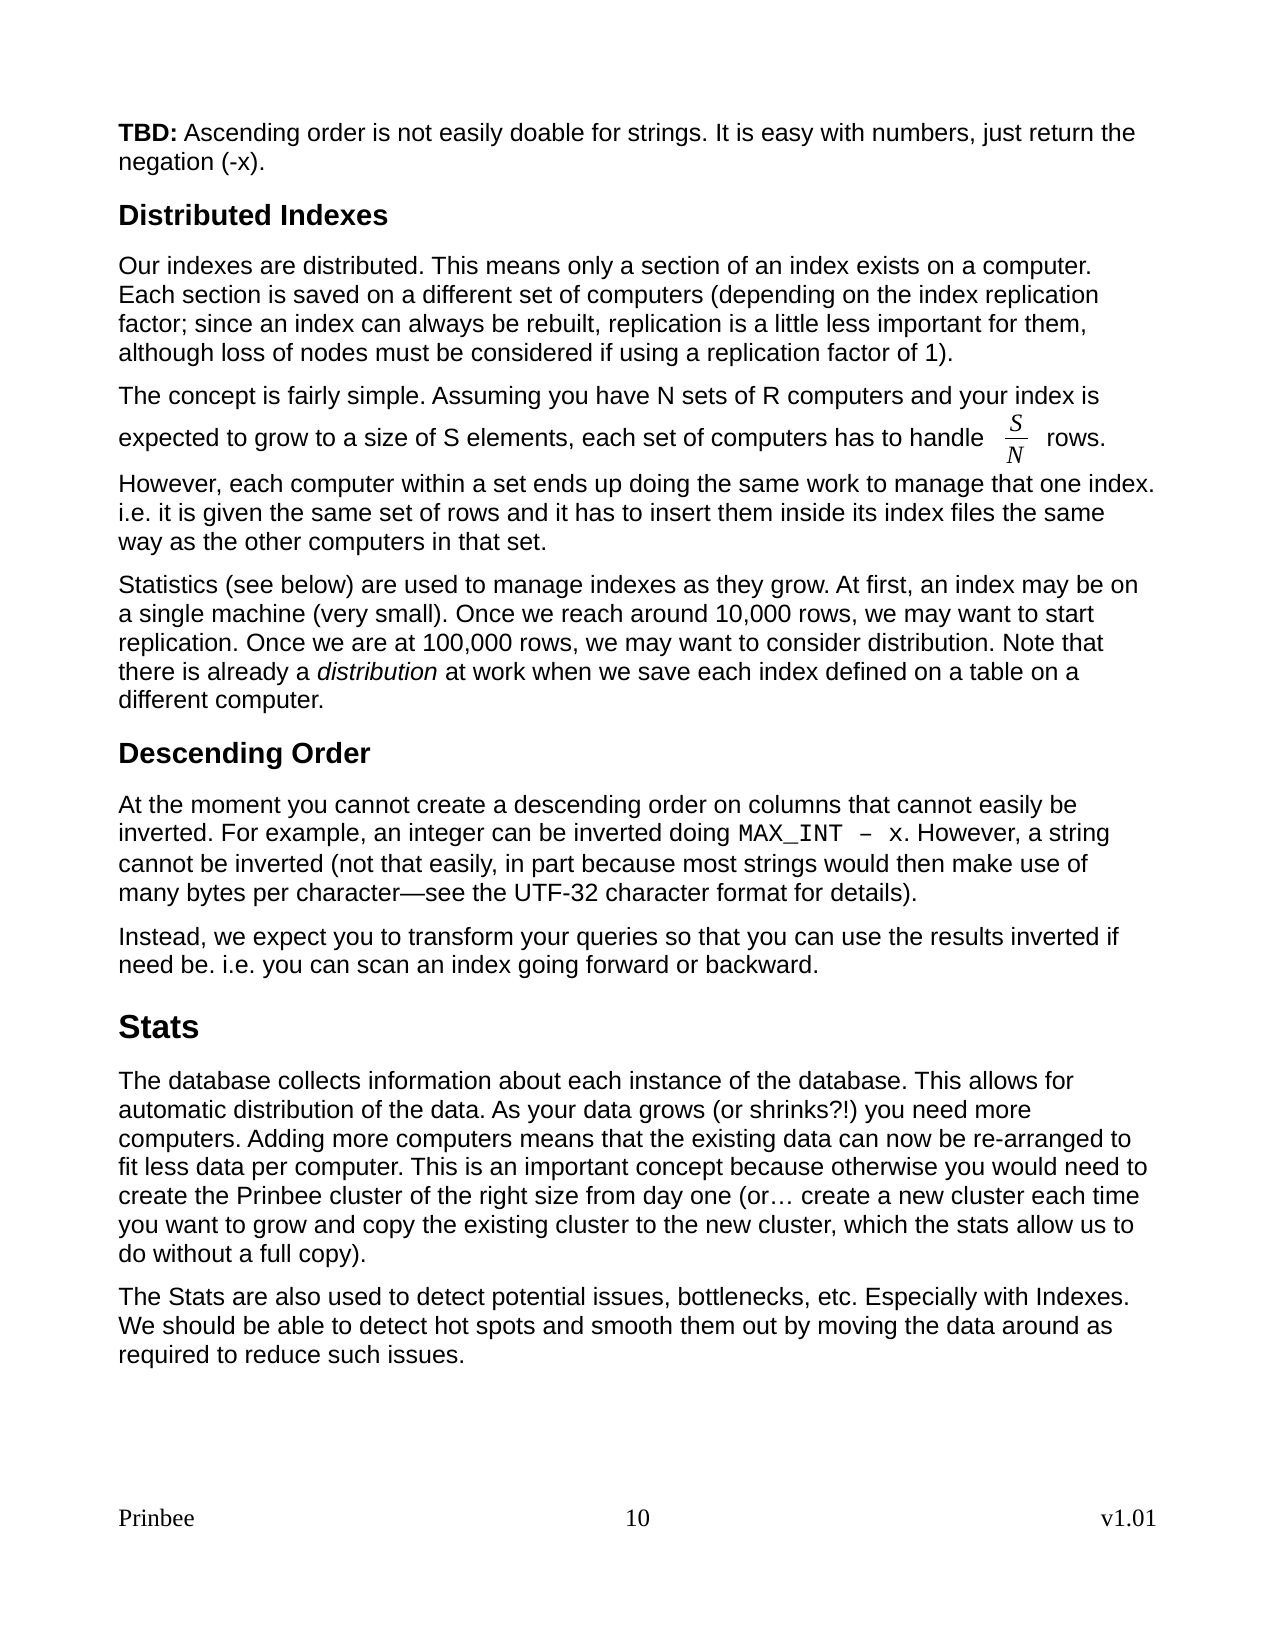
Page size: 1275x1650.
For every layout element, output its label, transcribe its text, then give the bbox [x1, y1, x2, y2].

text Instead, we expect you to transform your queries so that you can use the results inverted if need be. i.e. you can scan an index going forward or backward. [118, 922, 1157, 979]
text At the moment you cannot create a descending order on columns that cannot easily be inverted. For example, an integer can be inverted doing MAX_INT – x. However, a string cannot be inverted (not that easily, in part because most strings would then make use of many bytes per character—see the UTF-32 character format for details). [118, 789, 1157, 907]
text Statistics (see below) are used to manage indexes as they grow. At first, an index may be on a single machine (very small). Once we reach around 10,000 rows, we may want to start replication. Once we are at 100,000 rows, we may want to consider distribution. Note that there is already a distribution at work when we save each index defined on a table on a different computer. [118, 570, 1157, 714]
text The concept is fairly simple. Assuming you have N sets of R computers and your index is expected to grow to a size of S elements, each set of computers has to handlerows. However, each computer within a set ends up doing the same work to manage that one index. i.e. it is given the same set of rows and it has to insert them inside its index files the same way as the other computers in that set. [118, 381, 1157, 555]
text The Stats are also used to detect potential issues, bottlenecks, etc. Especially with Indexes. We should be able to detect hot spots and smooth them out by moving the data around as required to reduce such issues. [118, 1282, 1157, 1368]
text The database collects information about each instance of the database. This allows for automatic distribution of the data. As your data grows (or shrinks?!) you need more computers. Adding more computers means that the existing data can now be re-arranged to fit less data per computer. This is an important concept because otherwise you would need to create the Prinbee cluster of the right size from day one (or… create a new cluster each time you want to grow and copy the existing cluster to the new cluster, which the stats allow us to do without a full copy). [118, 1066, 1157, 1267]
text TBD: Ascending order is not easily doable for strings. It is easy with numbers, just return the negation (-x). [118, 118, 1157, 176]
subtitle Stats [118, 1008, 1157, 1046]
subtitle Distributed Indexes [118, 198, 1157, 231]
text Our indexes are distributed. This means only a section of an index exists on a computer. Each section is saved on a different set of computers (depending on the index replication factor; since an index can always be rebuilt, replication is a little less important for them, although loss of nodes must be considered if using a replication factor of 1). [118, 251, 1157, 366]
subtitle Descending Order [118, 736, 1157, 769]
